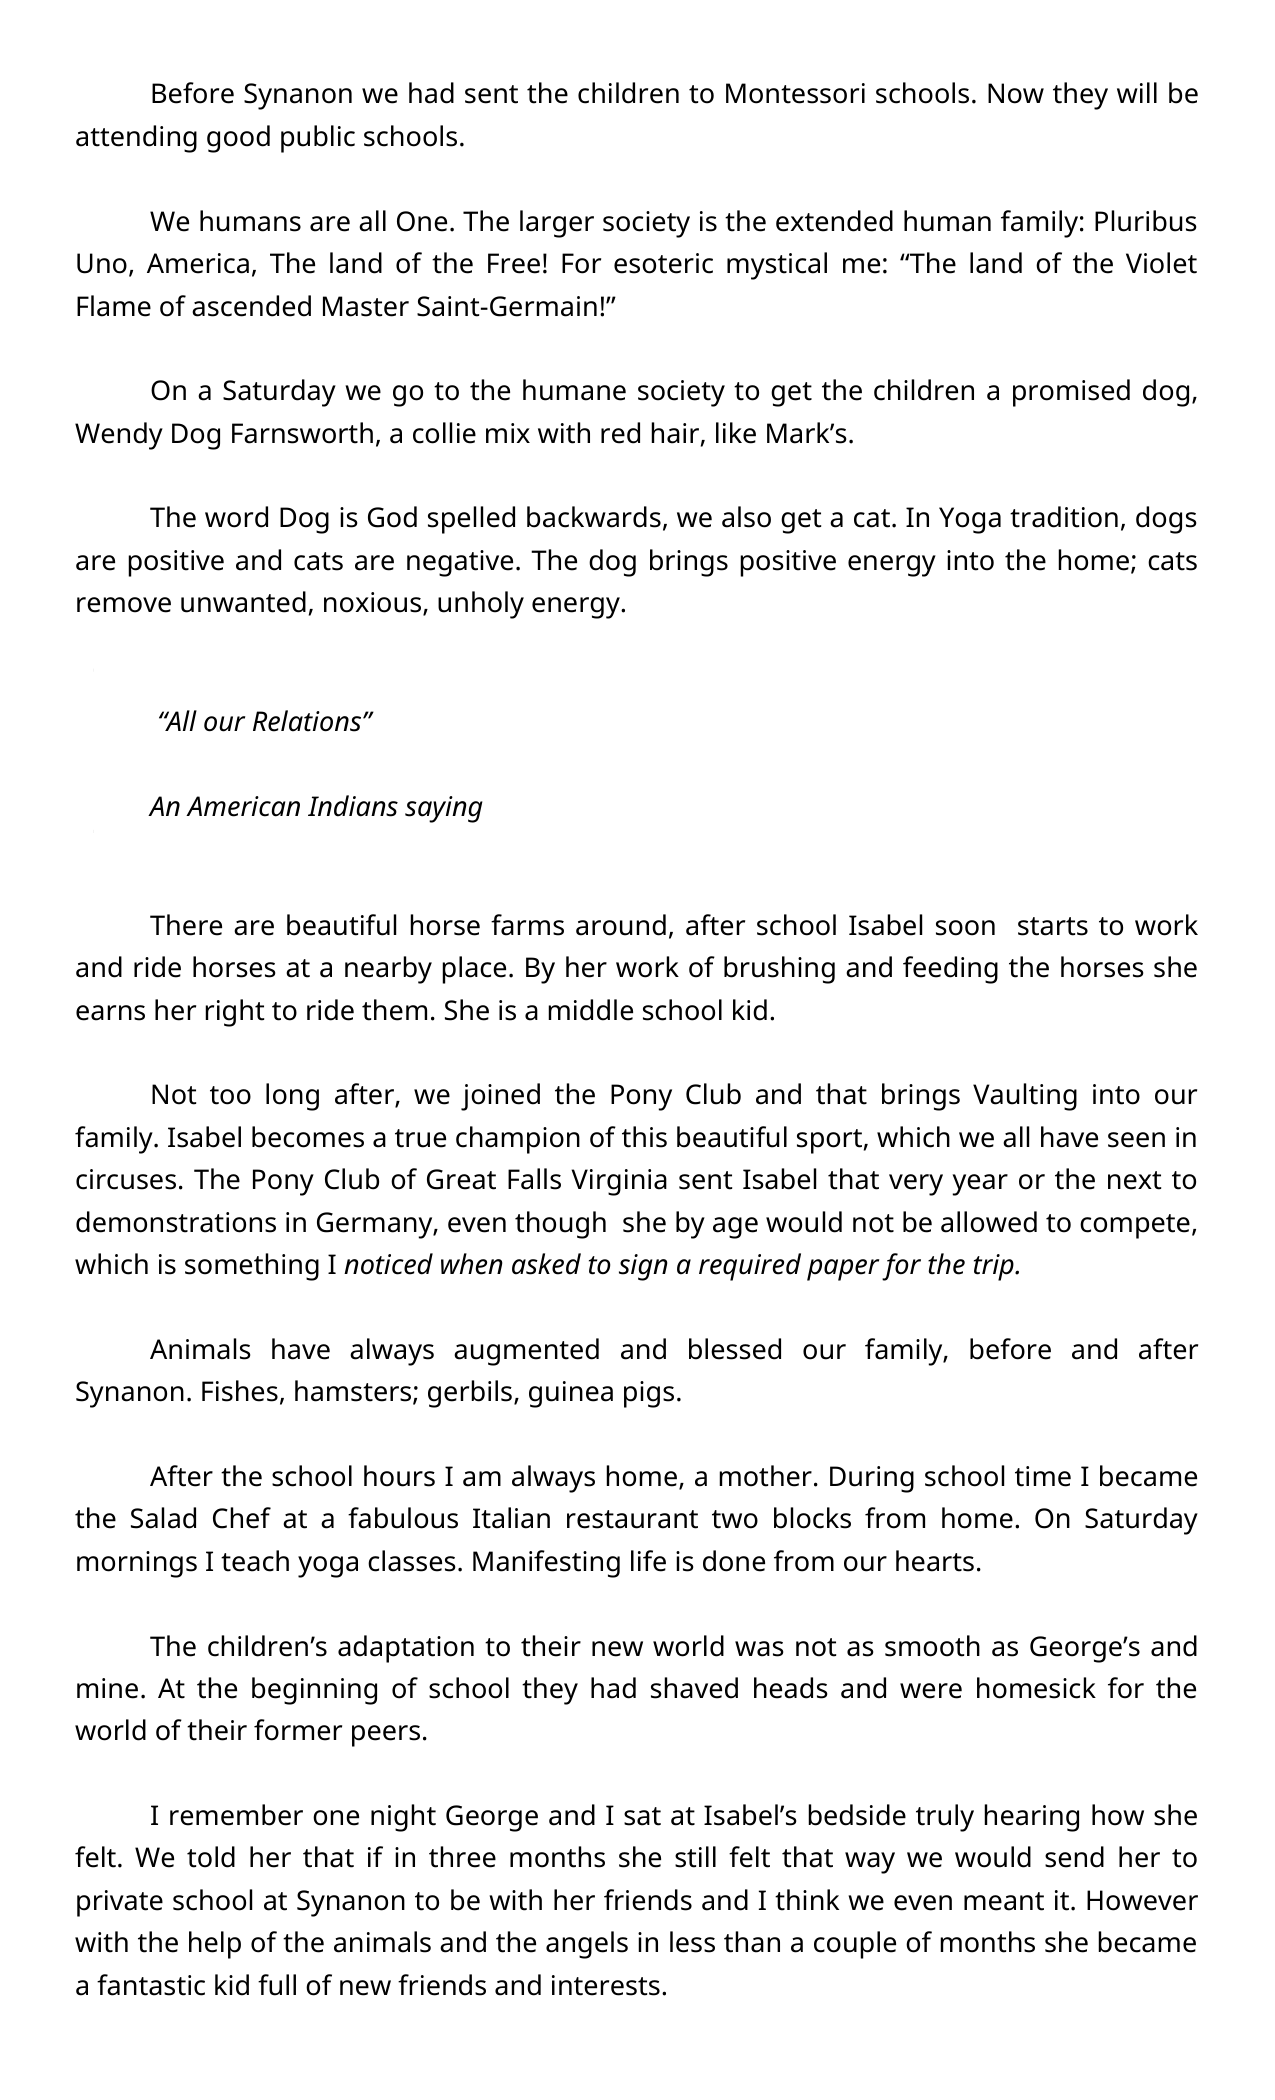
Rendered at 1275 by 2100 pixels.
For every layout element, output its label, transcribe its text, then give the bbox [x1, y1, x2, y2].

text We humans are all One. The larger society is the extended human family: Pluribus Uno, America, The land of the Free! For esoteric mystical me: “The land of the Violet Flame of ascended Master Saint-Germain!” [75, 202, 1200, 324]
text An American Indians saying [150, 745, 1200, 824]
text “All our Relations” [150, 703, 1200, 739]
text Animals have always augmented and blessed our family, before and after Synanon. Fishes, hamsters; gerbils, guinea pigs. [75, 1330, 1200, 1409]
text The children’s adaptation to their new world was not as smooth as George’s and mine. At the beginning of school they had shaved heads and were homesick for the world of their former peers. [75, 1627, 1200, 1749]
text I remember one night George and I sat at Isabel’s bedside truly hearing how she felt. We told her that if in three months she still felt that way we would send her to private school at Synanon to be with her friends and I think we even meant it. However with the help of the animals and the angels in less than a couple of months she became a fantastic kid full of new friends and interests. [75, 1797, 1200, 2003]
text After the school hours I am always home, a mother. During school time I became the Salad Chef at a fabulous Italian restaurant two blocks from home. On Saturday mornings I teach yoga classes. Manifesting life is done from our hearts. [75, 1457, 1200, 1579]
text Before Synanon we had sent the children to Montessori schools. Now they will be attending good public schools. [75, 75, 1200, 154]
text The word Dog is God spelled backwards, we also get a cat. In Yoga tradition, dogs are positive and cats are negative. The dog brings positive energy into the home; cats remove unwanted, noxious, unholy energy. [75, 499, 1200, 621]
text There are beautiful horse farms around, after school Isabel soon starts to work and ride horses at a nearby place. By her work of brushing and feeding the horses she earns her right to ride them. She is a middle school kid. [75, 906, 1200, 1028]
text Not too long after, we joined the Pony Club and that brings Vaulting into our family. Isabel becomes a true champion of this beautiful sport, which we all have seen in circuses. The Pony Club of Great Falls Virginia sent Isabel that very year or the next to demonstrations in Germany, even though she by age would not be allowed to compete, which is something I noticed when asked to sign a required paper for the trip. [75, 1076, 1200, 1282]
text On a Saturday we go to the humane society to get the children a promised dog, Wendy Dog Farnsworth, a collie mix with red hair, like Mark’s. [75, 372, 1200, 451]
